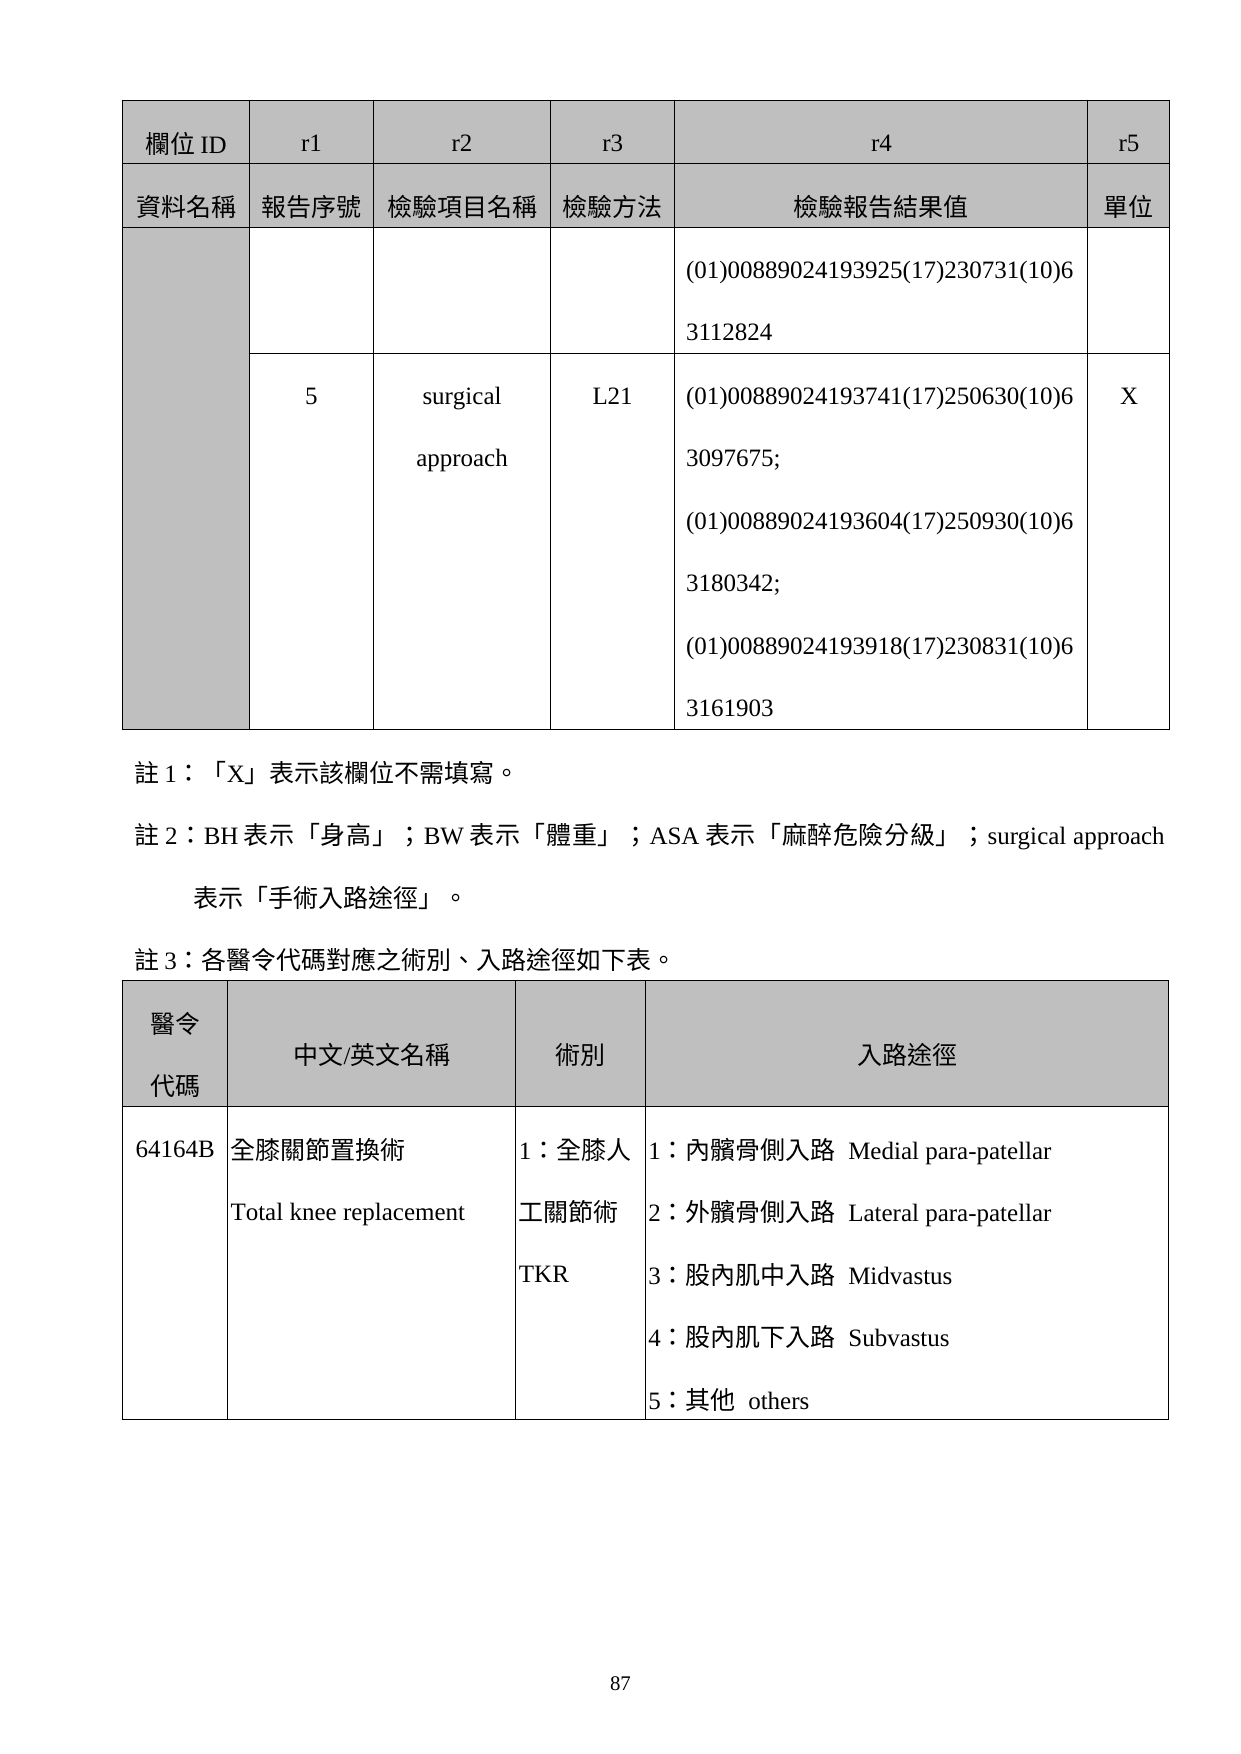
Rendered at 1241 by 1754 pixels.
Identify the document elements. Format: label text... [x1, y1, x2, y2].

table_cell [551, 228, 674, 353]
table_cell surgical approach [374, 354, 550, 729]
table_cell 檢驗方法 [551, 164, 674, 227]
table_cell 64164B [123, 1107, 227, 1419]
table_cell [250, 228, 373, 353]
table_header 入路途徑 [646, 981, 1168, 1106]
table_cell 檢驗報告結果值 [675, 164, 1087, 227]
text 註2：BH表示「身高」；BW表示「體重」；ASA表示「麻醉危險分級」；surgical approach表示「手術入路途徑」。 [134, 792, 1165, 917]
table_cell 資料名稱 [123, 164, 249, 227]
table_cell L21 [551, 354, 674, 729]
table_cell X [1088, 354, 1169, 729]
table_header 欄位ID [123, 101, 249, 163]
table_cell [374, 228, 550, 353]
table_cell (01)00889024193741(17)250630(10)63097675;(01)00889024193604(17)250930(10)63180342;(01)00889024193918(17)230831(10)63161903 [675, 354, 1087, 729]
table_cell 1：內髕骨側入路 Medial para-patellar 2：外髕骨側入路 Lateral para-patellar 3：股內肌中入路 Midvastus 4：股內肌下入路 Subvastus 5：其他 others [646, 1107, 1168, 1419]
table_cell 5 [250, 354, 373, 729]
table_cell 報告序號 [250, 164, 373, 227]
table_cell 檢驗項目名稱 [374, 164, 550, 227]
table_header r5 [1088, 101, 1169, 163]
table_header r1 [250, 101, 373, 163]
table_header 中文/英文名稱 [228, 981, 515, 1106]
table_cell 單位 [1088, 164, 1169, 227]
table_header r2 [374, 101, 550, 163]
table_header 術別 [516, 981, 645, 1106]
table_header r4 [675, 101, 1087, 163]
table_cell (01)00889024193925(17)230731(10)63112824 [675, 228, 1087, 353]
table_cell 全膝關節置換術 Total knee replacement [228, 1107, 515, 1419]
table_header r3 [551, 101, 674, 163]
text 註3：各醫令代碼對應之術別、入路途徑如下表。 [134, 917, 1165, 980]
text 註1：「X」表示該欄位不需填寫。 [134, 730, 1165, 792]
table_cell [1088, 228, 1169, 353]
table_header 醫令 代碼 [123, 981, 227, 1106]
table_cell 1：全膝人工關節術TKR [516, 1107, 645, 1419]
